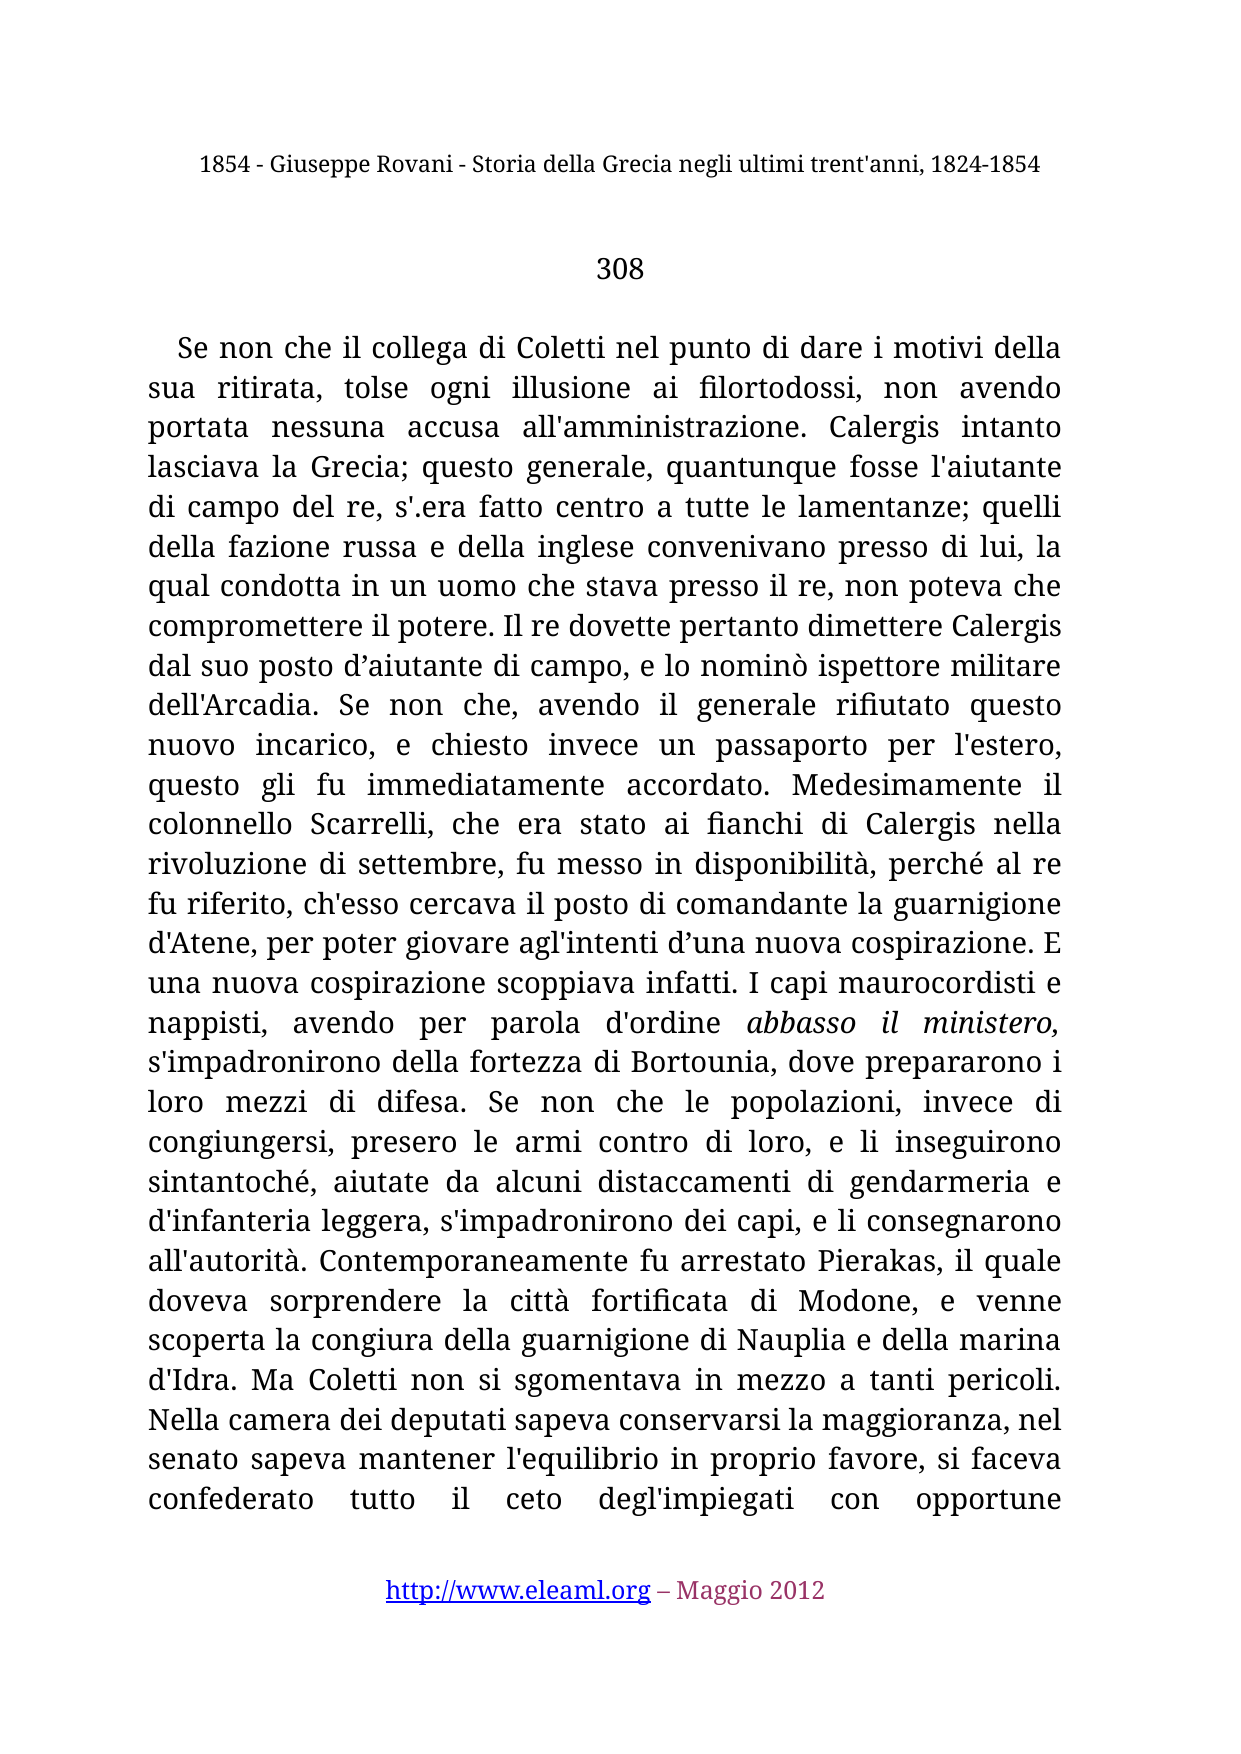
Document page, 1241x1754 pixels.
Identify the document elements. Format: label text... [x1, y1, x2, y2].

text 308 [148, 248, 1063, 288]
text Se non che il collega di Coletti nel punto di dare i motivi della sua ritirata, tolse ogni illusione ai filortodossi, non avendo portata nessuna accusa all'amministrazione. Calergis intanto lasciava la Grecia; questo generale, quantunque fosse l'aiutante di campo del re, s'.era fatto centro a tutte le lamentanze; quelli della fazione russa e della inglese convenivano presso di lui, la qual condotta in un uomo che stava presso il re, non poteva che compromettere il potere. Il re dovette pertanto dimettere Calergis dal suo posto d’aiutante di campo, e lo nominò ispettore militare dell'Arcadia. Se non che, avendo il generale rifiutato questo nuovo incarico, e chiesto invece un passaporto per l'estero, questo gli fu immediatamente accordato. Medesimamente il colonnello Scarrelli, che era stato ai fianchi di Calergis nella rivoluzione di settembre, fu messo in disponibilità, perché al re fu riferito, ch'esso cercava il posto di comandante la guarnigione d'Atene, per poter giovare agl'intenti d’una nuova cospirazione. E una nuova cospirazione scoppiava infatti. I capi maurocordisti e nappisti, avendo per parola d'ordine abbasso il ministero, s'impadronirono della fortezza di Bortounia, dove prepararono i loro mezzi di difesa. Se non che le popolazioni, invece di congiungersi, presero le armi contro di loro, e li inseguirono sintantoché, aiutate da alcuni distaccamenti di gendarmeria e d'infanteria leggera, s'impadronirono dei capi, e li consegnarono all'autorità. Contemporaneamente fu arrestato Pierakas, il quale doveva sorprendere la città fortificata di Modone, e venne scoperta la congiura della guarnigione di Nauplia e della marina d'Idra. Ma Coletti non si sgomentava in mezzo a tanti pericoli. Nella camera dei deputati sapeva conservarsi la maggioranza, nel senato sapeva mantener l'equilibrio in proprio favore, si faceva confederato tutto il ceto degl'impiegati con opportune [148, 327, 1063, 1518]
